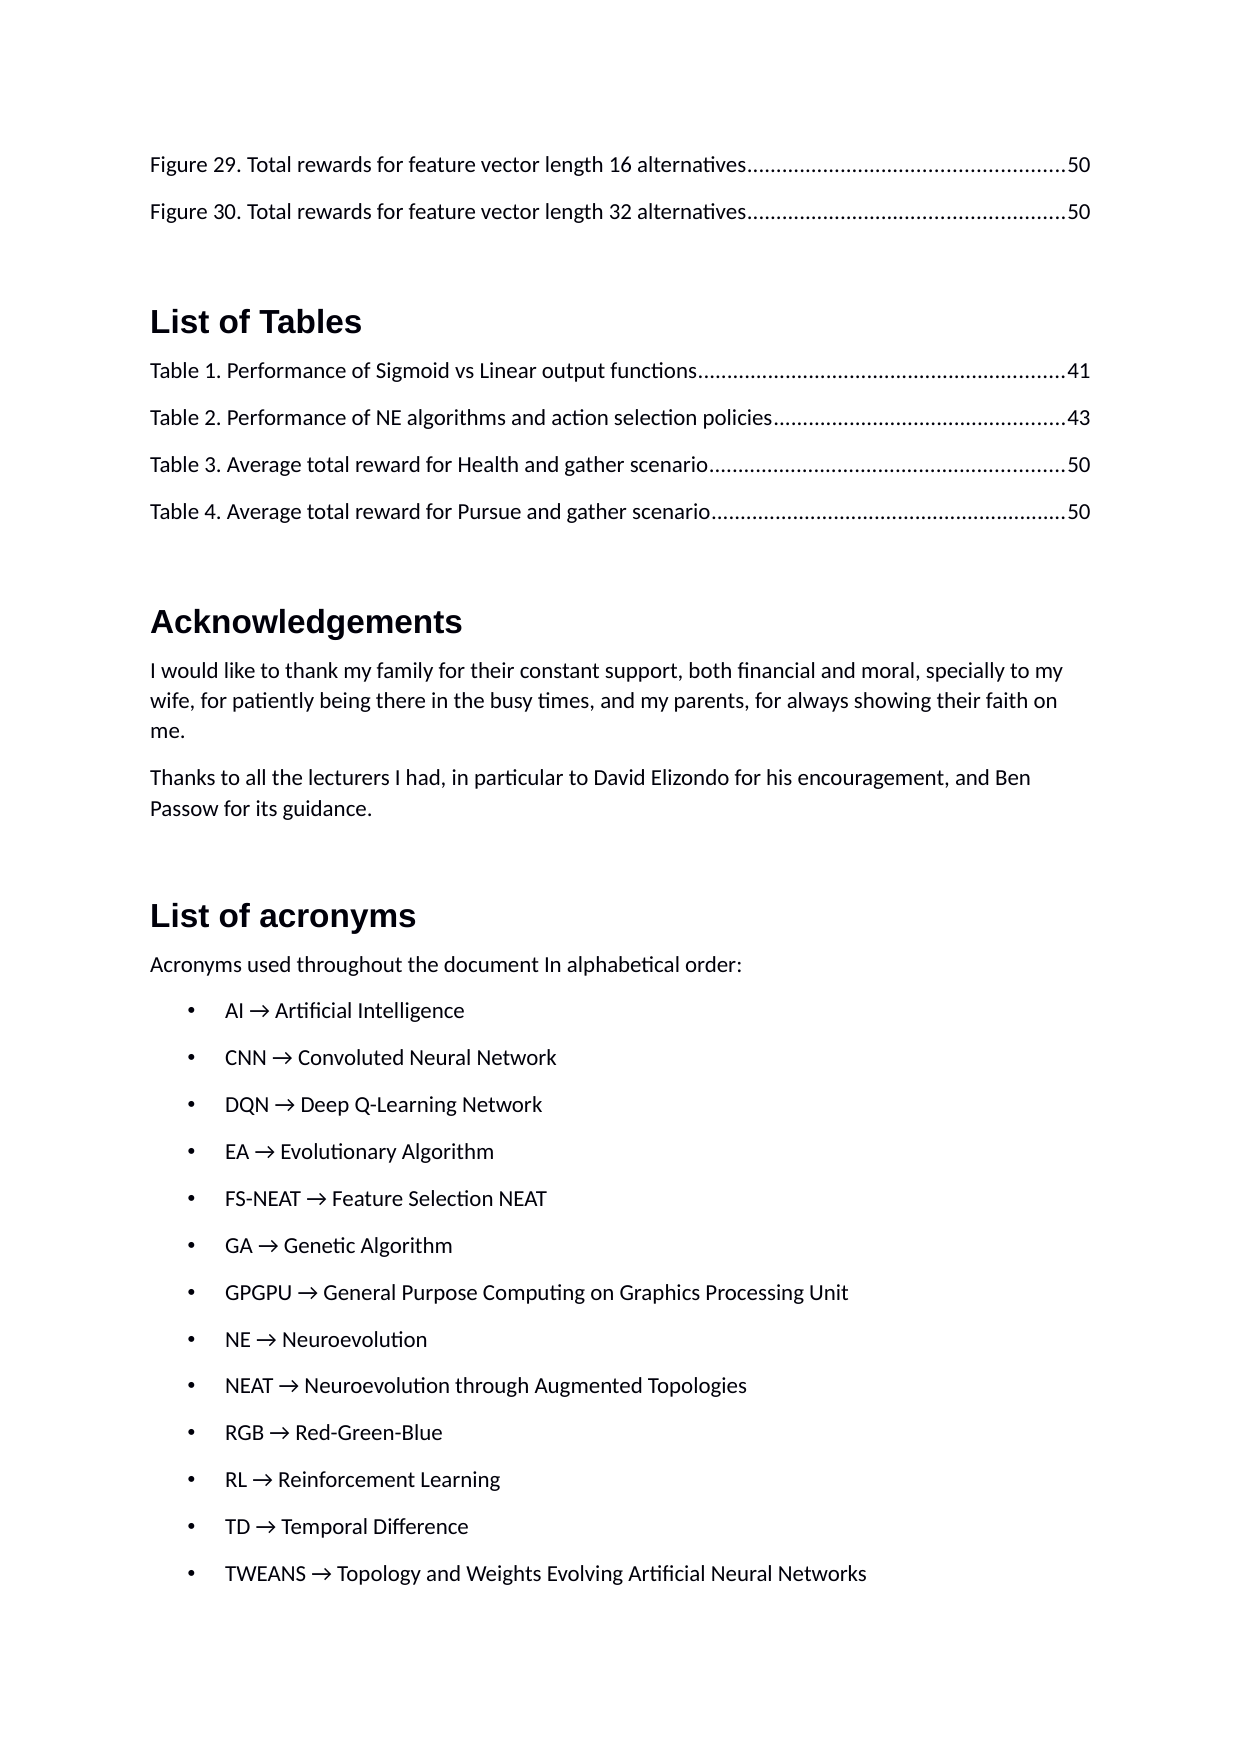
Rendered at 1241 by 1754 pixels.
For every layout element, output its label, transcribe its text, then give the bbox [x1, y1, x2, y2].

list NE → Neuroevolution [187, 1325, 1090, 1353]
text Table 2. Performance of NE algorithms and action selection policies 43 [150, 403, 1090, 431]
subtitle Acknowledgements [150, 602, 1090, 641]
list EA → Evolutionary Algorithm [187, 1137, 1090, 1165]
list NEAT → Neuroevolution through Augmented Topologies [187, 1372, 1090, 1400]
subtitle List of Tables [150, 302, 1090, 341]
list GA → Genetic Algorithm [187, 1231, 1090, 1259]
text Figure 29. Total rewards for feature vector length 16 alternatives 50 [150, 150, 1090, 178]
list RL → Reinforcement Learning [187, 1465, 1090, 1493]
text Table 3. Average total reward for Health and gather scenario 50 [150, 450, 1090, 478]
list FS-NEAT → Feature Selection NEAT [187, 1184, 1090, 1212]
subtitle List of acronyms [150, 896, 1090, 934]
list TWEANS → Topology and Weights Evolving Artificial Neural Networks [187, 1559, 1090, 1587]
text Table 4. Average total reward for Pursue and gather scenario 50 [150, 497, 1090, 525]
text Figure 30. Total rewards for feature vector length 32 alternatives 50 [150, 197, 1090, 225]
text Thanks to all the lecturers I had, in particular to David Elizondo for his encouragement, and Ben Passow for its guidance. [150, 763, 1090, 822]
list CNN → Convoluted Neural Network [187, 1043, 1090, 1072]
text Acronyms used throughout the document In alphabetical order: [150, 950, 1090, 978]
list DQN → Deep Q-Learning Network [187, 1090, 1090, 1118]
list GPGPU → General Purpose Computing on Graphics Processing Unit [187, 1278, 1090, 1306]
list RGB → Red-Green-Blue [187, 1418, 1090, 1447]
list TD → Temporal Difference [187, 1512, 1090, 1540]
list AI → Artificial Intelligence [187, 997, 1090, 1025]
text I would like to thank my family for their constant support, both financial and moral, specially to my wife, for patiently being there in the busy times, and my parents, for always showing their faith on me. [150, 656, 1090, 745]
text Table 1. Performance of Sigmoid vs Linear output functions 41 [150, 356, 1090, 384]
